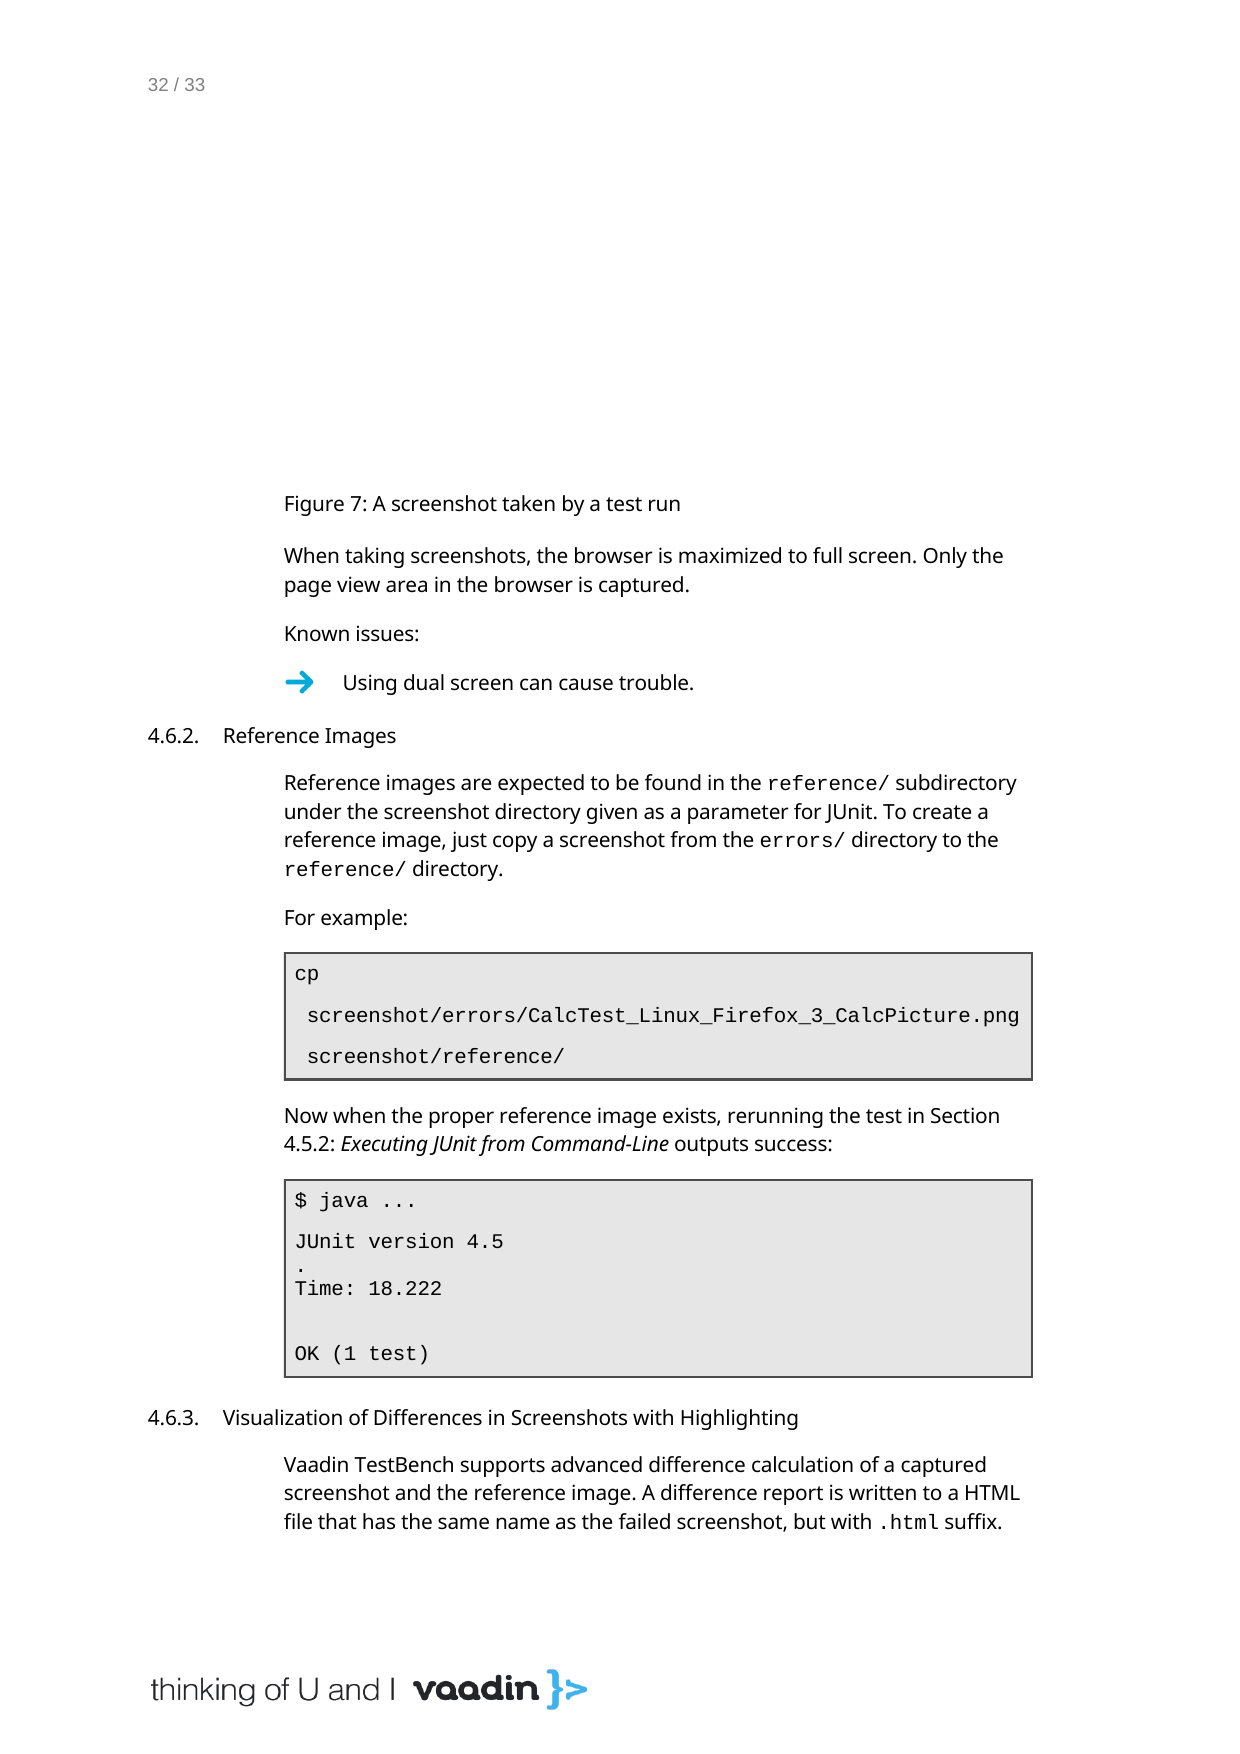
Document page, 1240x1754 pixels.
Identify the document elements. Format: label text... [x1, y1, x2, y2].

text When taking screenshots, the browser is maximized to full screen. Only the page view area in the browser is captured. [283, 541, 1033, 598]
text screenshot/errors/CalcTest_Linux_Firefox_3_CalcPicture.png [286, 996, 1031, 1037]
text JUnit version 4.5 [286, 1222, 1031, 1254]
text Reference images are expected to be found in the reference/ subdirectory under the screenshot directory given as a parameter for JUnit. To create a reference image, just copy a screenshot from the errors/ directory to the reference/ directory. [283, 768, 1033, 883]
text cp [286, 954, 1031, 996]
picture [304, 670, 314, 680]
text . [286, 1254, 1031, 1278]
picture [150, 1665, 590, 1712]
picture [304, 684, 314, 694]
text Vaadin TestBench supports advanced difference calculation of a captured screenshot and the reference image. A difference report is written to a HTML file that has the same name as the failed screenshot, but with .html suffix. [283, 1450, 1033, 1536]
subtitle Visualization of Differences in Screenshots with Highlighting [148, 1403, 1033, 1431]
text Time: 18.222 [286, 1278, 1031, 1302]
text $ java ... [286, 1181, 1031, 1222]
text OK (1 test) [286, 1334, 1031, 1376]
text screenshot/reference/ [286, 1037, 1031, 1078]
picture [284, 670, 303, 694]
text For example: [283, 903, 1033, 932]
text Now when the proper reference image exists, rerunning the test in Section 4.5.2: Executing JUnit from Command-Line outputs success: [283, 1101, 1033, 1158]
list Using dual screen can cause trouble. [283, 668, 1033, 696]
text Known issues: [283, 619, 1033, 647]
subtitle Reference Images [148, 721, 1033, 750]
text Figure 7: A screenshot taken by a test run [283, 489, 1033, 518]
